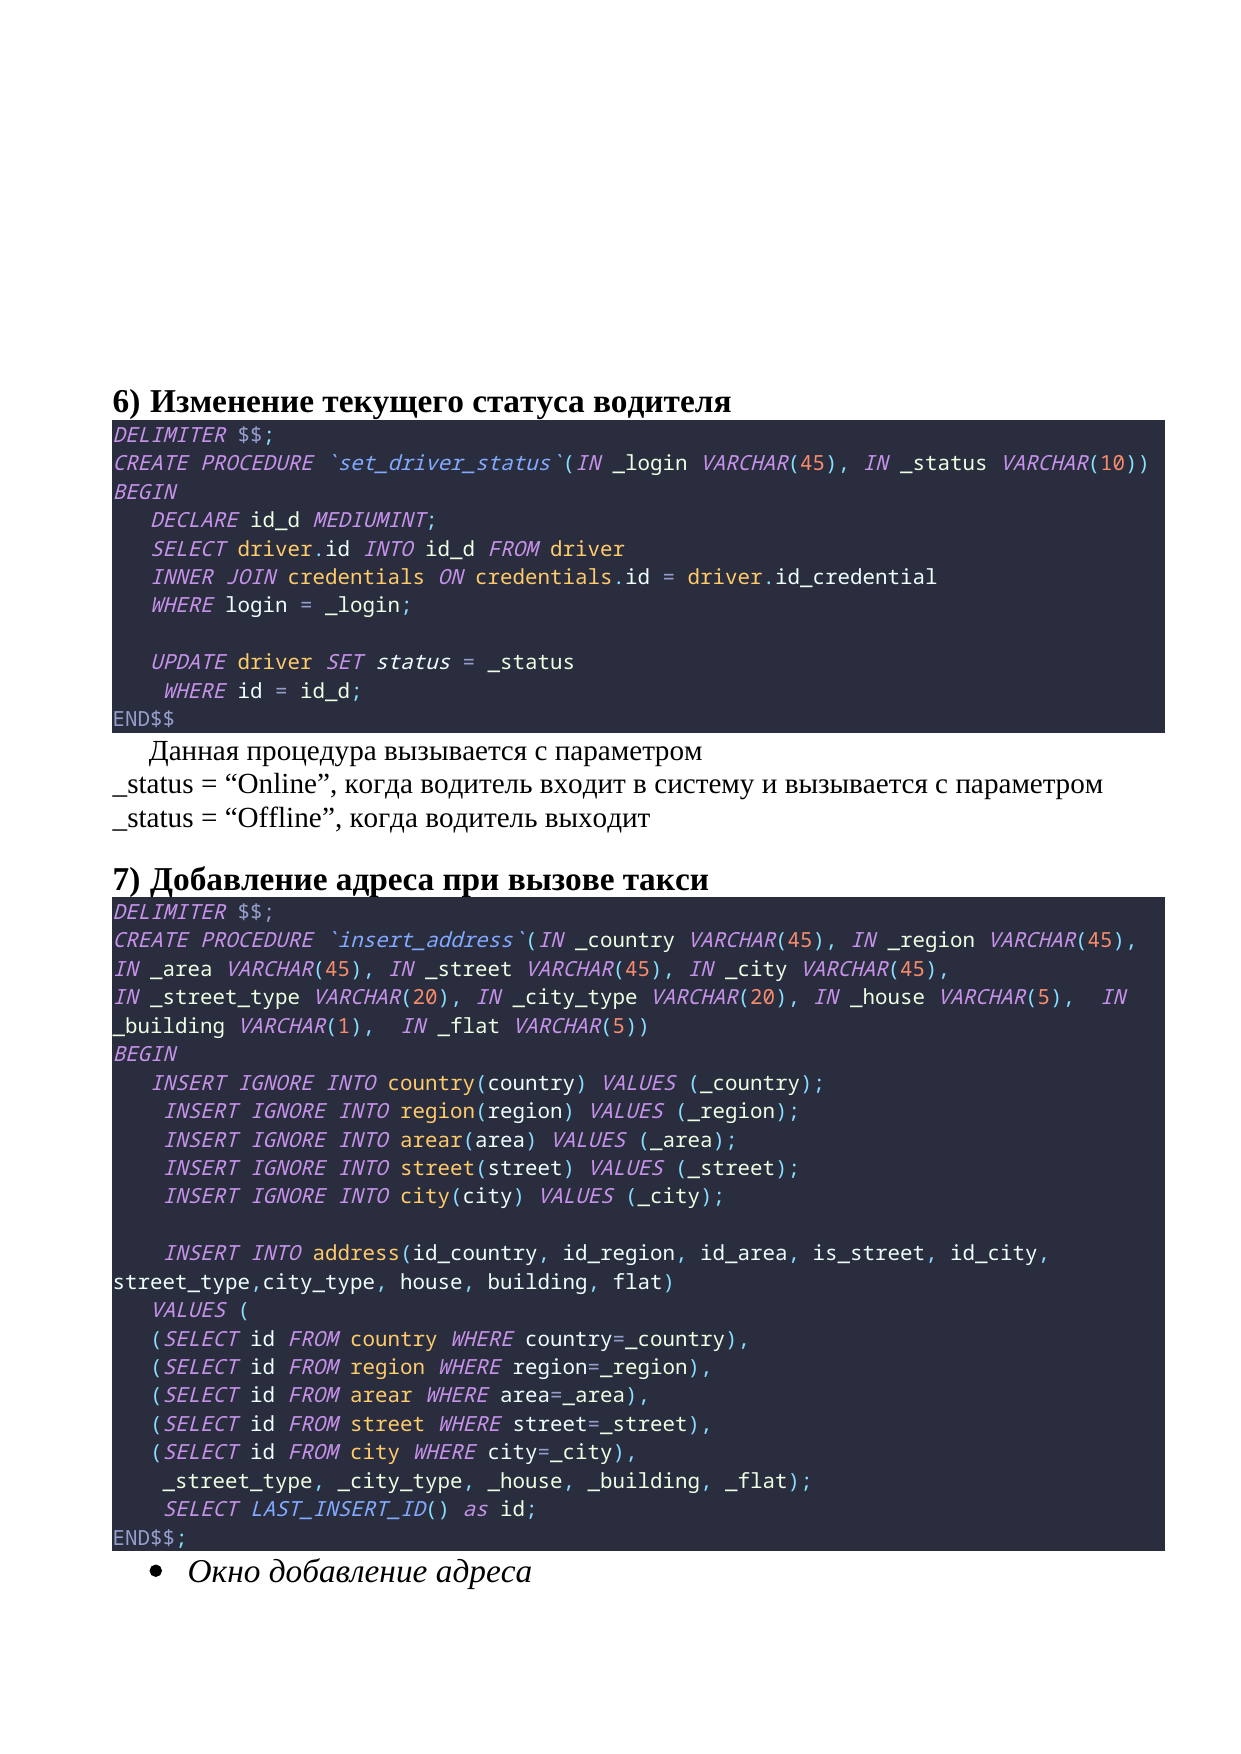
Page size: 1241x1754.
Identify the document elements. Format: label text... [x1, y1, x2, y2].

text DELIMITER $$; CREATE PROCEDURE `set_driver_status`(IN _login VARCHAR(45), IN _status VARCHAR(10)) BEGIN DECLARE id_d MEDIUMINT; SELECT driver.id INTO id_d FROM driver INNER JOIN credentials ON credentials.id = driver.id_credential WHERE login = _login; UPDATE driver SET status = _status WHERE id = id_d; END$$ [112, 420, 1165, 733]
text DELIMITER $$; CREATE PROCEDURE `insert_address`(IN _country VARCHAR(45), IN _region VARCHAR(45), IN _area VARCHAR(45), IN _street VARCHAR(45), IN _city VARCHAR(45), IN _street_type VARCHAR(20), IN _city_type VARCHAR(20), IN _house VARCHAR(5), IN _building VARCHAR(1), IN _flat VARCHAR(5)) BEGIN INSERT IGNORE INTO country(country) VALUES (_country); INSERT IGNORE INTO region(region) VALUES (_region); INSERT IGNORE INTO arear(area) VALUES (_area); INSERT IGNORE INTO street(street) VALUES (_street); INSERT IGNORE INTO city(city) VALUES (_city); INSERT INTO address(id_country, id_region, id_area, is_street, id_city, street_type,city_type, house, building, flat) VALUES ( (SELECT id FROM country WHERE country=_country), (SELECT id FROM region WHERE region=_region), (SELECT id FROM arear WHERE area=_area), (SELECT id FROM street WHERE street=_street), (SELECT id FROM city WHERE city=_city), _street_type, _city_type, _house, _building, _flat); SELECT LAST_INSERT_ID() as id; END$$; [112, 897, 1165, 1551]
list Добавление адреса при вызове такси [112, 859, 1130, 897]
list Окно добавление адреса [150, 1551, 1130, 1589]
text _status = “Online”, когда водитель входит в систему и вызывается с параметром _status = “Offline”, когда водитель выходит [112, 766, 1130, 833]
list Изменение текущего статуса водителя [112, 382, 1130, 420]
text Данная процедура вызывается с параметром [112, 733, 1130, 766]
